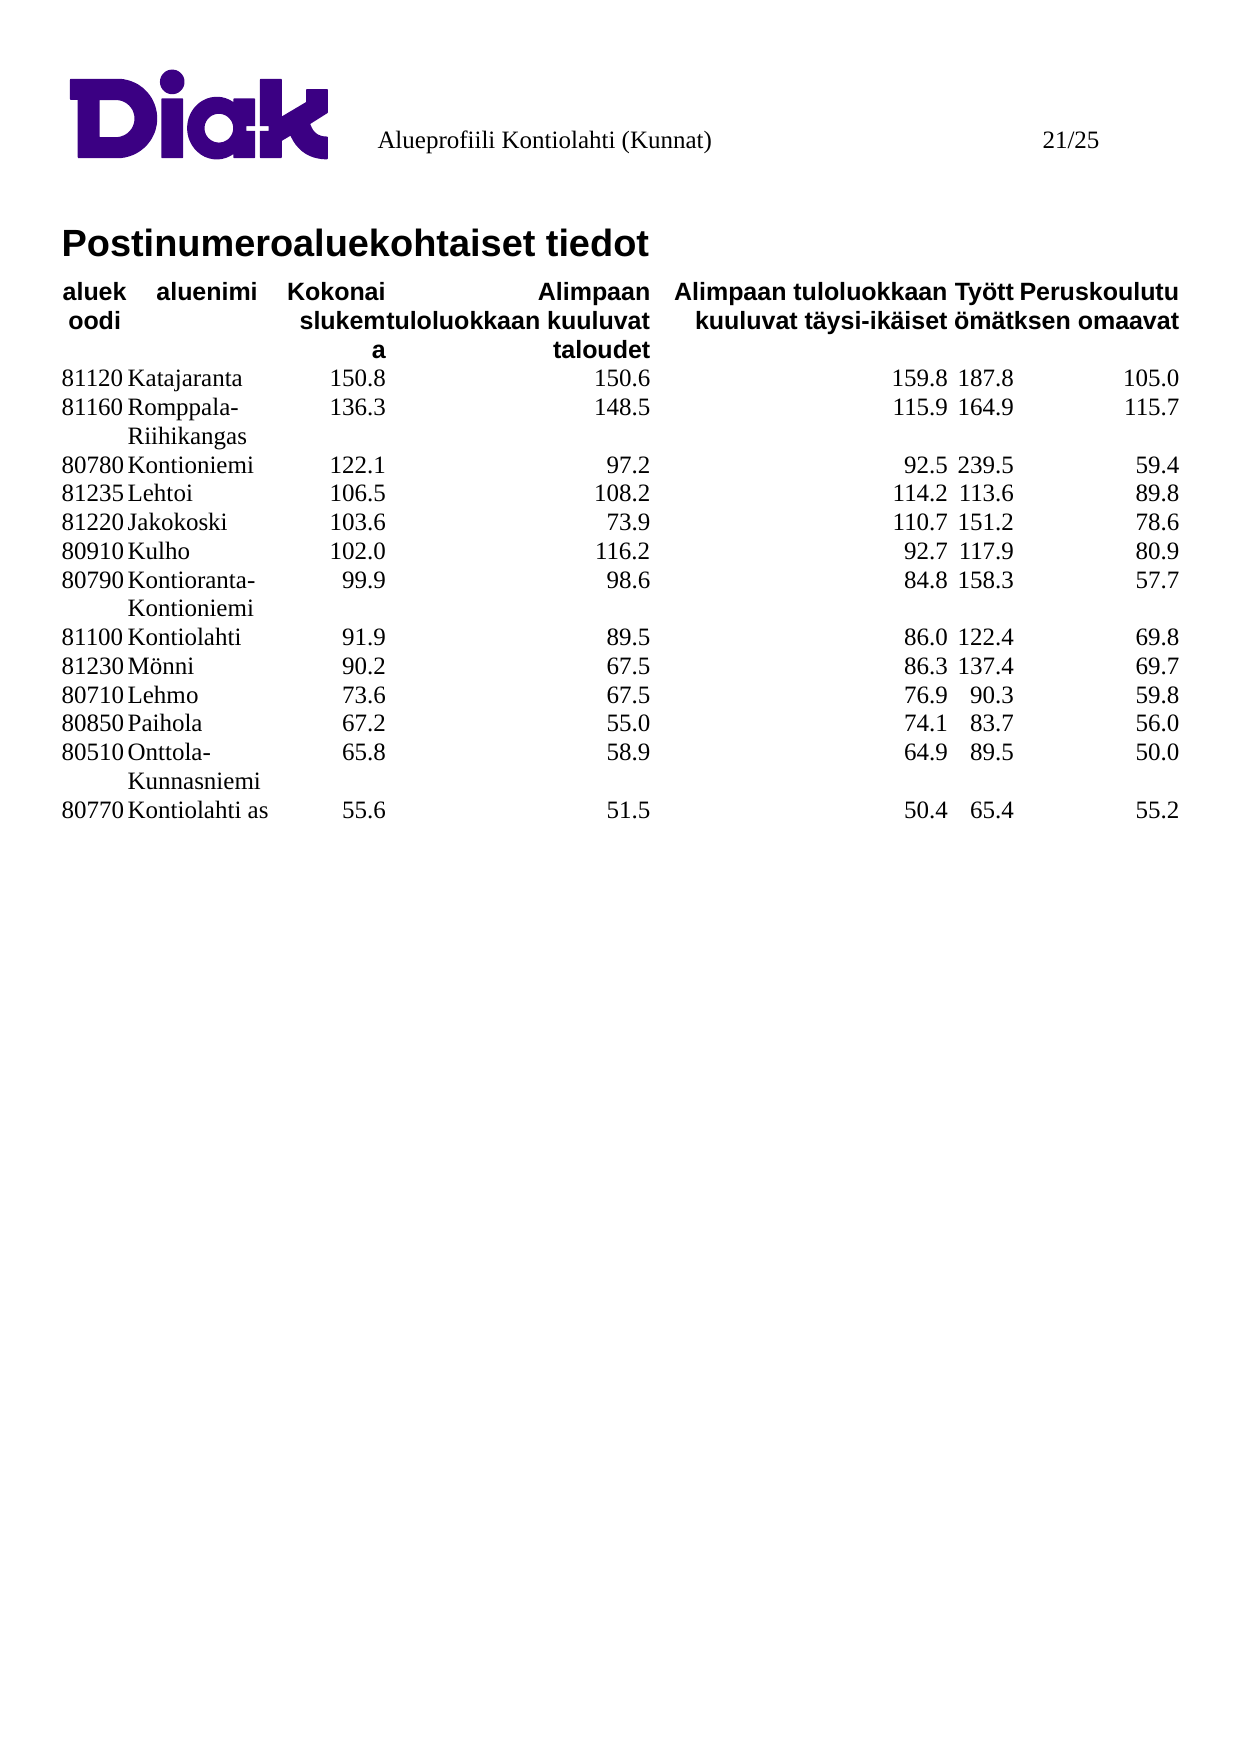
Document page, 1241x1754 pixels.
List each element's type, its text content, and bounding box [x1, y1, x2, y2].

table_cell 67.5 [385, 680, 650, 708]
table_cell 92.5 [650, 450, 948, 478]
table_cell 55.0 [385, 709, 650, 737]
table_header aluenimi [128, 277, 286, 363]
table_cell 115.7 [1014, 392, 1179, 450]
table_cell Kulho [128, 536, 286, 565]
table_cell 69.8 [1014, 622, 1179, 651]
table_cell Kontiolahti [128, 622, 286, 651]
table_cell Kontioranta-Kontioniemi [128, 565, 286, 622]
table_cell 56.0 [1014, 709, 1179, 737]
table_cell 65.8 [286, 737, 385, 795]
table_cell 164.9 [948, 392, 1014, 450]
table_cell Kontiolahti as [128, 795, 286, 823]
table_cell 51.5 [385, 795, 650, 823]
table_header Kokonaislukema [286, 277, 385, 363]
table_cell 81120 [61, 364, 127, 392]
table_cell 102.0 [286, 536, 385, 565]
table_cell 97.2 [385, 450, 650, 478]
table_cell 80790 [61, 565, 127, 622]
table_cell 58.9 [385, 737, 650, 795]
table_cell 84.8 [650, 565, 948, 622]
table_cell Romppala-Riihikangas [128, 392, 286, 450]
table_header Alimpaan tuloluokkaan kuuluvat täysi-ikäiset [650, 277, 948, 363]
table_cell 108.2 [385, 479, 650, 507]
table_cell 74.1 [650, 709, 948, 737]
table_cell 55.6 [286, 795, 385, 823]
table_cell 89.8 [1014, 479, 1179, 507]
table_cell 159.8 [650, 364, 948, 392]
table_cell 81100 [61, 622, 127, 651]
table_cell Mönni [128, 651, 286, 680]
table_cell 76.9 [650, 680, 948, 708]
table_cell 99.9 [286, 565, 385, 622]
table_cell 80850 [61, 709, 127, 737]
subtitle Postinumeroaluekohtaiset tiedot [61, 221, 1179, 265]
table_cell 150.8 [286, 364, 385, 392]
table_cell 89.5 [948, 737, 1014, 795]
table_cell 89.5 [385, 622, 650, 651]
table_cell 113.6 [948, 479, 1014, 507]
table_cell 137.4 [948, 651, 1014, 680]
table_cell 106.5 [286, 479, 385, 507]
table_cell 114.2 [650, 479, 948, 507]
table_cell 110.7 [650, 507, 948, 536]
table_cell 136.3 [286, 392, 385, 450]
table_cell Lehmo [128, 680, 286, 708]
table_cell 50.4 [650, 795, 948, 823]
table_cell 98.6 [385, 565, 650, 622]
table_cell 92.7 [650, 536, 948, 565]
table_cell Katajaranta [128, 364, 286, 392]
table_cell 83.7 [948, 709, 1014, 737]
table_cell 50.0 [1014, 737, 1179, 795]
table_cell 122.1 [286, 450, 385, 478]
table_header Työttömät [948, 277, 1014, 363]
table_header Alimpaan tuloluokkaan kuuluvat taloudet [385, 277, 650, 363]
table_cell 80.9 [1014, 536, 1179, 565]
table_cell 115.9 [650, 392, 948, 450]
table_cell 80710 [61, 680, 127, 708]
table_cell 122.4 [948, 622, 1014, 651]
table_cell 59.8 [1014, 680, 1179, 708]
table_cell 158.3 [948, 565, 1014, 622]
table_cell 86.0 [650, 622, 948, 651]
table_cell 81230 [61, 651, 127, 680]
table_cell Jakokoski [128, 507, 286, 536]
table_cell 80780 [61, 450, 127, 478]
table_cell 116.2 [385, 536, 650, 565]
table_cell 67.5 [385, 651, 650, 680]
table_cell 73.6 [286, 680, 385, 708]
table_cell 57.7 [1014, 565, 1179, 622]
table_cell Lehtoi [128, 479, 286, 507]
table_cell 150.6 [385, 364, 650, 392]
table_cell 117.9 [948, 536, 1014, 565]
table_cell 90.2 [286, 651, 385, 680]
table_cell 55.2 [1014, 795, 1179, 823]
table_cell Paihola [128, 709, 286, 737]
table_cell 151.2 [948, 507, 1014, 536]
table_cell 187.8 [948, 364, 1014, 392]
table_cell 69.7 [1014, 651, 1179, 680]
table_cell 73.9 [385, 507, 650, 536]
table_cell 148.5 [385, 392, 650, 450]
table_header Peruskoulutuksen omaavat [1014, 277, 1179, 363]
table_cell 86.3 [650, 651, 948, 680]
table_cell 65.4 [948, 795, 1014, 823]
table_cell 67.2 [286, 709, 385, 737]
table_cell 64.9 [650, 737, 948, 795]
table_cell 91.9 [286, 622, 385, 651]
table_cell 80770 [61, 795, 127, 823]
table_cell 105.0 [1014, 364, 1179, 392]
table_cell 80510 [61, 737, 127, 795]
table_cell 59.4 [1014, 450, 1179, 478]
table_cell 81220 [61, 507, 127, 536]
table_cell 239.5 [948, 450, 1014, 478]
table_header aluekoodi [61, 277, 127, 363]
table_cell Onttola-Kunnasniemi [128, 737, 286, 795]
table_cell 81160 [61, 392, 127, 450]
table_cell 90.3 [948, 680, 1014, 708]
table_cell Kontioniemi [128, 450, 286, 478]
table_cell 78.6 [1014, 507, 1179, 536]
table_cell 103.6 [286, 507, 385, 536]
table_cell 81235 [61, 479, 127, 507]
table_cell 80910 [61, 536, 127, 565]
